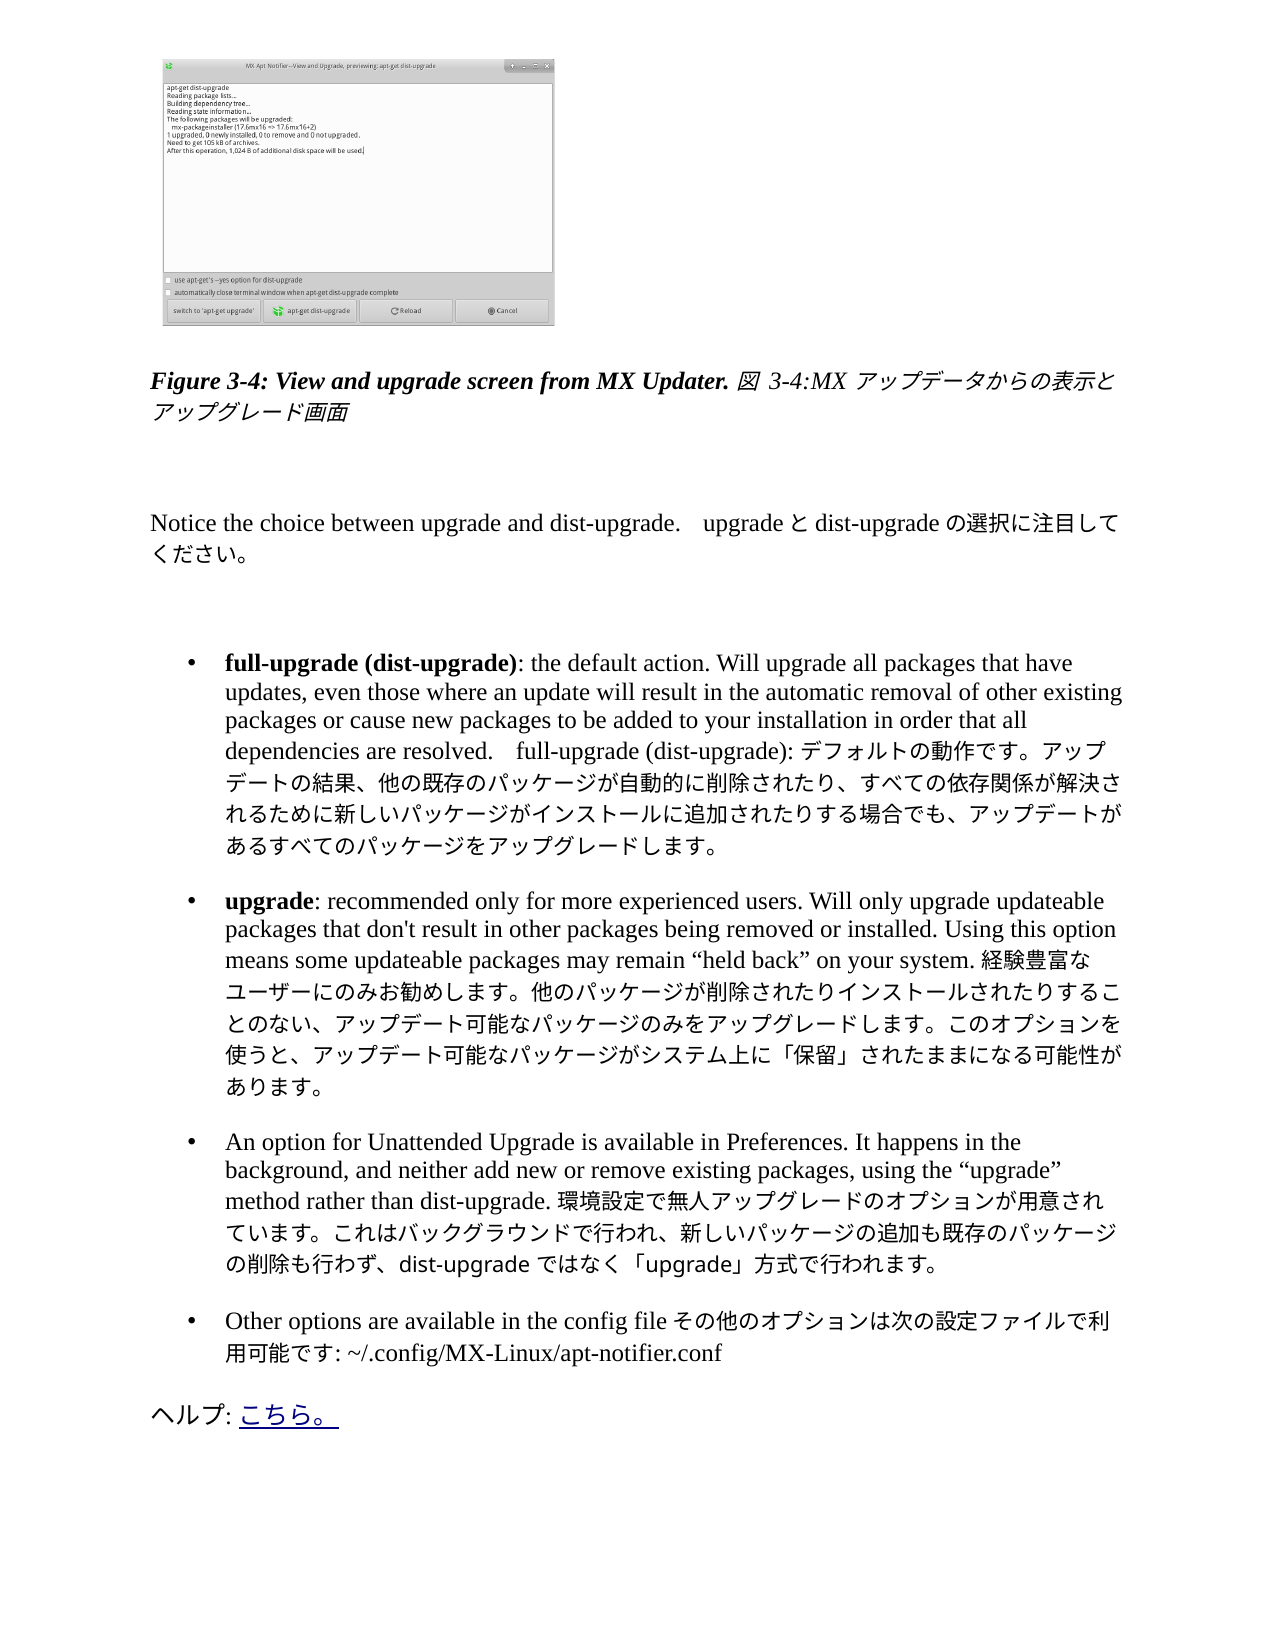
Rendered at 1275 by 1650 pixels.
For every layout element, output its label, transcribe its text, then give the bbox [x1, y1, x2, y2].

list full-upgrade (dist-upgrade): the default action. Will upgrade all packages that have updates, even those where an update will result in the automatic removal of other existing packages or cause new packages to be added to your installation in order that all dependencies are resolved. full-upgrade (dist-upgrade): デフォルトの動作です。アップデートの結果、他の既存のパッケージが自動的に削除されたり、すべての依存関係が解決されるために新しいパッケージがインストールに追加されたりする場合でも、アップデートがあるすべてのパッケージをアップグレードします。 [187, 648, 1125, 861]
text Notice the choice between upgrade and dist-upgrade. upgradeとdist-upgradeの選択に注目してください。 [150, 506, 1125, 569]
list Other options are available in the config fileその他のオプションは次の設定ファイルで利用可能です: ~/.config/MX-Linux/apt-notifier.conf [187, 1304, 1125, 1368]
list An option for Unattended Upgrade is available in Preferences. It happens in the background, and neither add new or remove existing packages, using the “upgrade” method rather than dist-upgrade. 環境設定で無人アップグレードのオプションが用意されています。これはバックグラウンドで行われ、新しいパッケージの追加も既存のパッケージの削除も行わず、dist-upgrade ではなく「upgrade」方式で行われます。 [187, 1127, 1125, 1279]
list upgrade: recommended only for more experienced users. Will only upgrade updateable packages that don't result in other packages being removed or installed. Using this option means some updateable packages may remain “held back” on your system. 経験豊富なユーザーにのみお勧めします。他のパッケージが削除されたりインストールされたりすることのない、アップデート可能なパッケージのみをアップグレードします。このオプションを使うと、アップデート可能なパッケージがシステム上に「保留」されたままになる可能性があります。 [187, 886, 1125, 1102]
text ヘルプ: こちら。 [150, 1396, 1125, 1432]
picture [162, 59, 555, 326]
text Figure 3-4: View and upgrade screen from MX Updater. 図 3-4:MX アップデータからの表示とアップグレード画面 [150, 364, 1125, 427]
